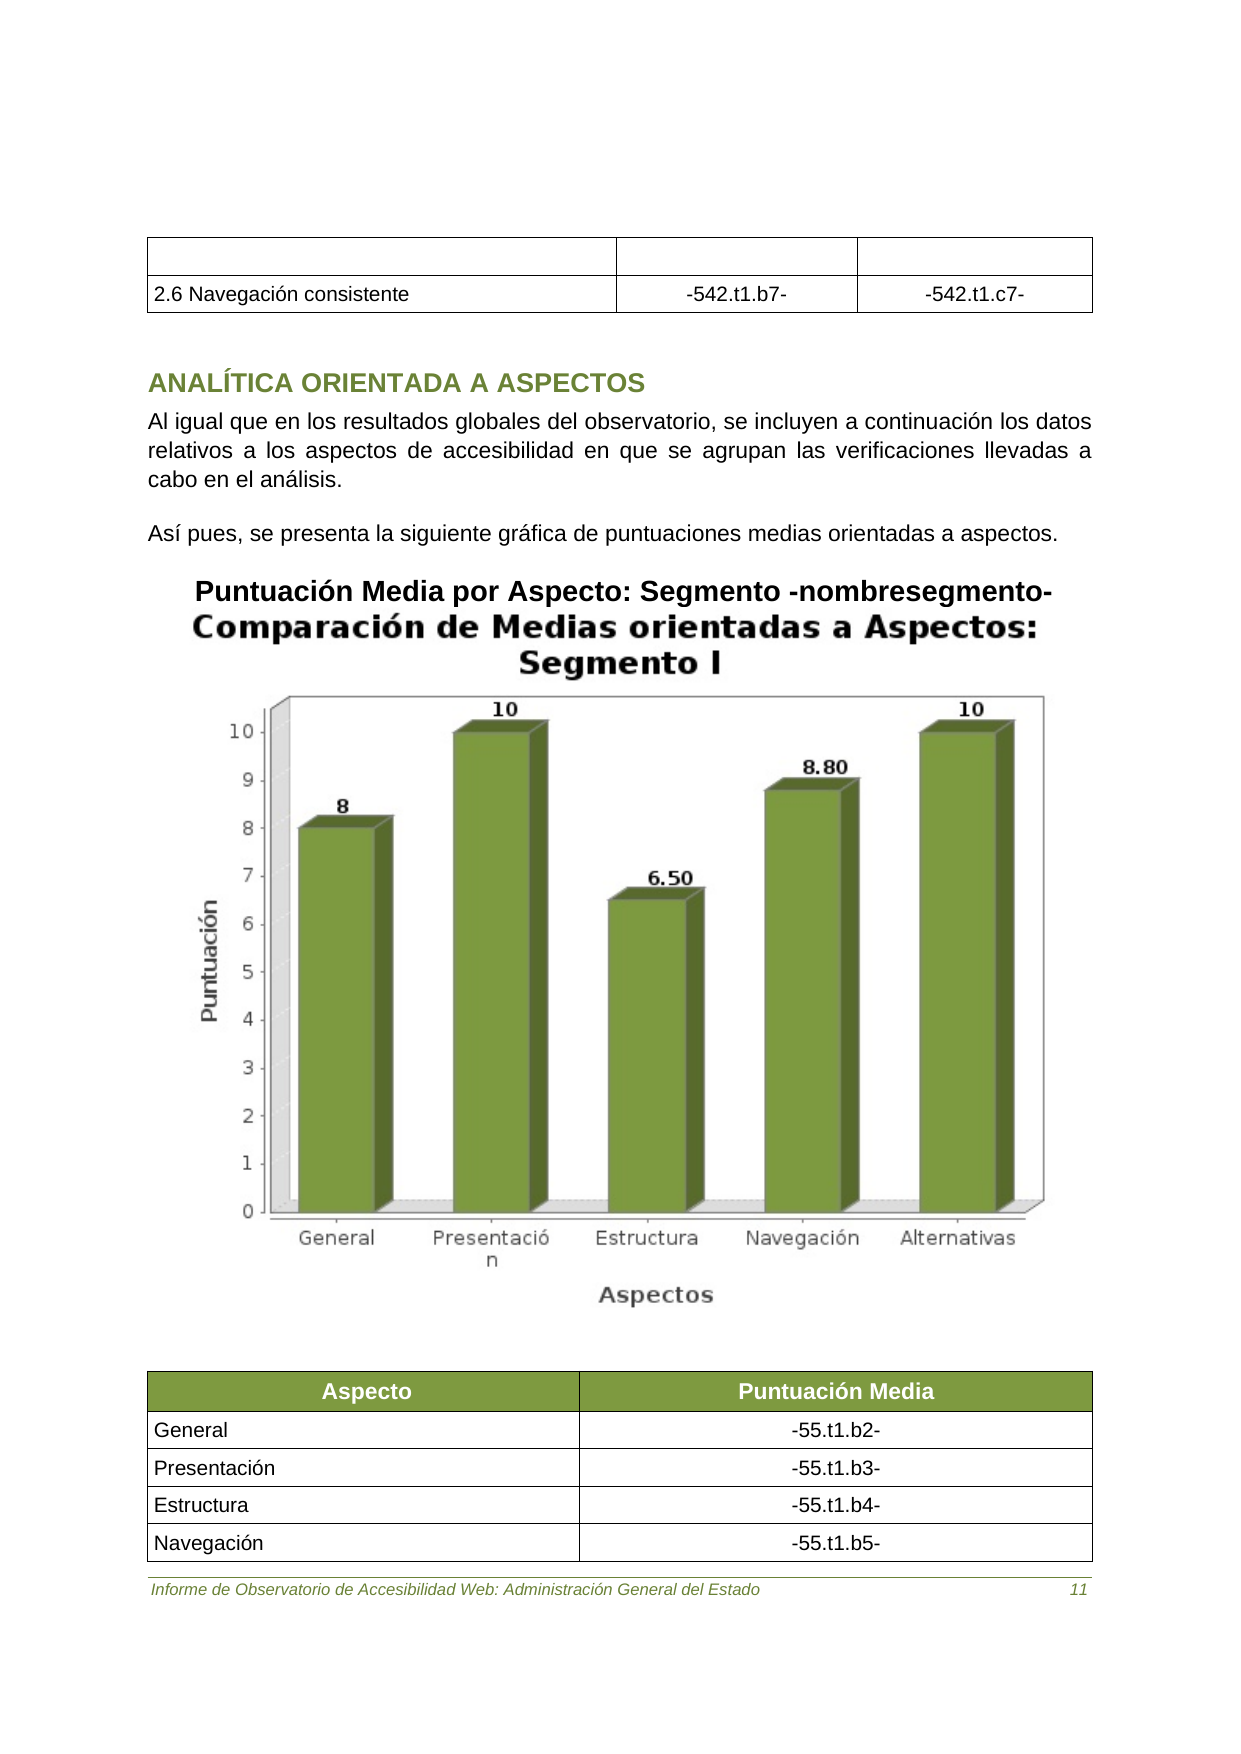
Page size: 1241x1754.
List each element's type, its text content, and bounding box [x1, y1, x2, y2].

table_cell Estructura [148, 1487, 579, 1523]
table_cell -542.t1.c7- [858, 276, 1092, 312]
table_cell -542.t1.b7- [617, 276, 857, 312]
table_cell -55.t1.b4- [580, 1487, 1092, 1523]
table_cell [148, 238, 616, 275]
table_cell Presentación [148, 1449, 579, 1486]
table_cell [858, 238, 1092, 275]
table_cell -55.t1.b3- [580, 1449, 1092, 1486]
table_cell Navegación [148, 1524, 579, 1561]
picture [178, 607, 1062, 1317]
subtitle Analítica orientada a aspectos [148, 367, 1092, 398]
text Así pues, se presenta la siguiente gráfica de puntuaciones medias orientadas a aspectos. [148, 520, 1092, 546]
table_cell -55.t1.b2- [580, 1412, 1092, 1448]
table_cell General [148, 1412, 579, 1448]
table_cell -55.t1.b5- [580, 1524, 1092, 1561]
table_cell 2.6 Navegación consistente [148, 276, 616, 312]
table_header Aspecto [148, 1372, 579, 1411]
text Al igual que en los resultados globales del observatorio, se incluyen a continuación los datos relativos a los aspectos de accesibilidad en que se agrupan las verificaciones llevadas a cabo en el análisis. [148, 408, 1092, 492]
table_header Puntuación Media [580, 1372, 1092, 1411]
table_cell [617, 238, 857, 275]
text Puntuación Media por Aspecto: Segmento -nombresegmento- [148, 574, 1092, 607]
